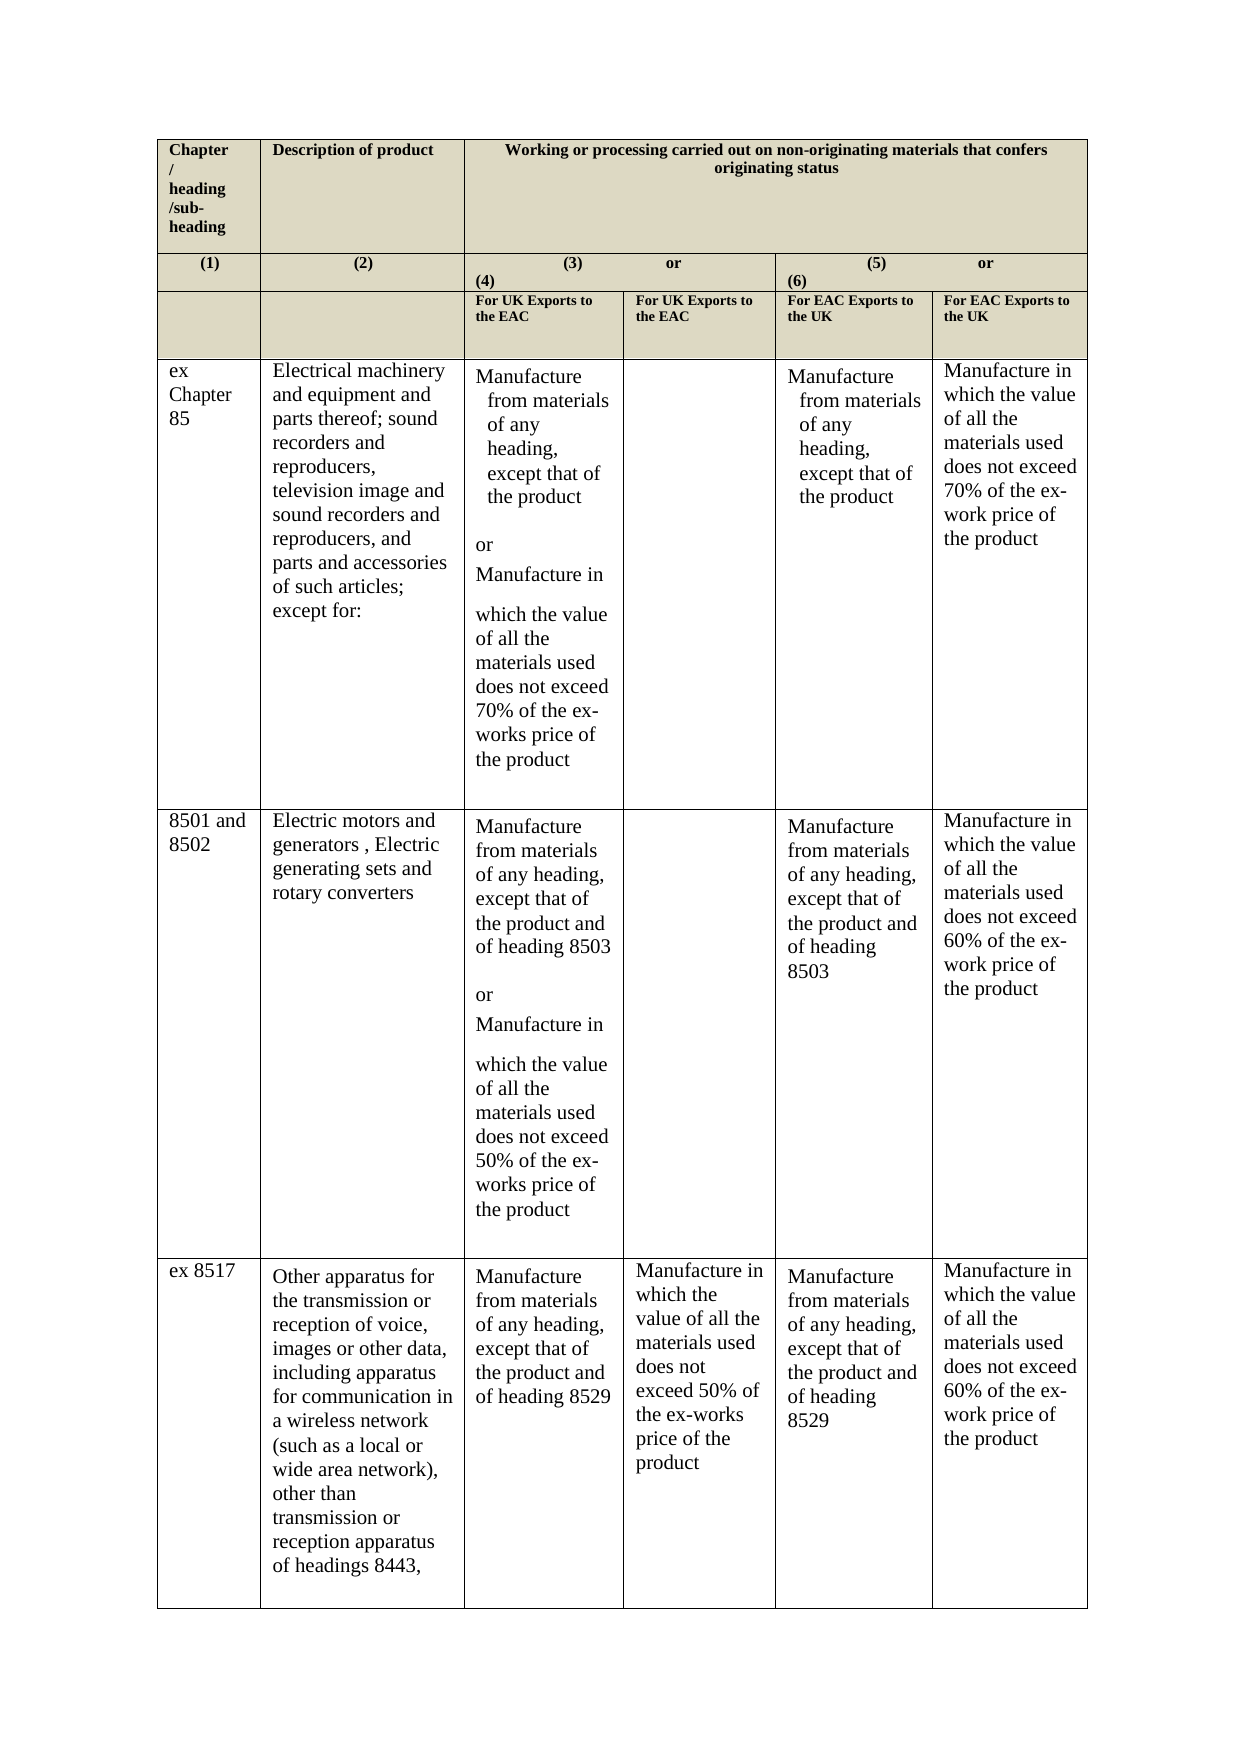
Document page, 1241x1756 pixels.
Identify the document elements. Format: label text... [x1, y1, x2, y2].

table_cell ex Chapter 85 [158, 360, 260, 808]
table_header Chapter/heading/sub-heading [158, 140, 260, 253]
table_cell [158, 292, 260, 358]
table_cell ex 8517 [158, 1259, 260, 1608]
table_cell For EAC Exports to the UK [933, 292, 1087, 358]
table_cell For UK Exports to the EAC [624, 292, 775, 358]
table_cell [624, 360, 775, 808]
table_cell (5) or (6) [776, 254, 1087, 291]
table_cell Manufacture from materials of any heading, except that of the product and of heading 8503 or Manufacture in which the value of all the materials used does not exceed 50% of the ex- works price of the product [465, 810, 623, 1258]
table_cell Manufacture in which the value of all the materials used does not exceed 70% of the ex- work price of the product [933, 360, 1087, 808]
table_cell Other apparatus for the transmission or reception of voice, images or other data, including apparatus for communication in a wireless network (such as a local or wide area network), other than transmission or reception apparatus of headings 8443, [261, 1259, 464, 1608]
table_cell Manufacture from materials of any heading, except that of the product and of heading 8503 [776, 810, 932, 1258]
table_cell [261, 292, 464, 358]
table_cell For EAC Exports to the UK [776, 292, 932, 358]
table_cell For UK Exports to the EAC [465, 292, 623, 358]
table_header Description of product [261, 140, 464, 253]
table_cell 8501 and 8502 [158, 810, 260, 1258]
table_cell (1) [158, 254, 260, 291]
table_cell Manufacture from materials of any heading, except that of the product or Manufacture in which the value of all the materials used does not exceed 70% of the ex- works price of the product [465, 360, 623, 808]
table_cell Electrical machinery and equipment and parts thereof; sound recorders and reproducers, television image and sound recorders and reproducers, and parts and accessories of such articles; except for: [261, 360, 464, 808]
table_cell Manufacture from materials of any heading, except that of the product and of heading 8529 [776, 1259, 932, 1608]
table_cell (3) or (4) [465, 254, 775, 291]
table_cell (2) [261, 254, 464, 291]
table_header Working or processing carried out on non-originating materials that confers originating status [465, 140, 1087, 253]
table_cell Manufacture in which the value of all the materials used does not exceed 60% of the ex- work price of the product [933, 1259, 1087, 1608]
table_cell [624, 810, 775, 1258]
table_cell Manufacture in which the value of all the materials used does not exceed 60% of the ex- work price of the product [933, 810, 1087, 1258]
table_cell Manufacture in which the value of all the materials used does not exceed 50% of the ex-works price of the product [624, 1259, 775, 1608]
table_cell Manufacture from materials of any heading, except that of the product [776, 360, 932, 808]
table_cell Electric motors and generators , Electric generating sets and rotary converters [261, 810, 464, 1258]
table_cell Manufacture from materials of any heading, except that of the product and of heading 8529 [465, 1259, 623, 1608]
